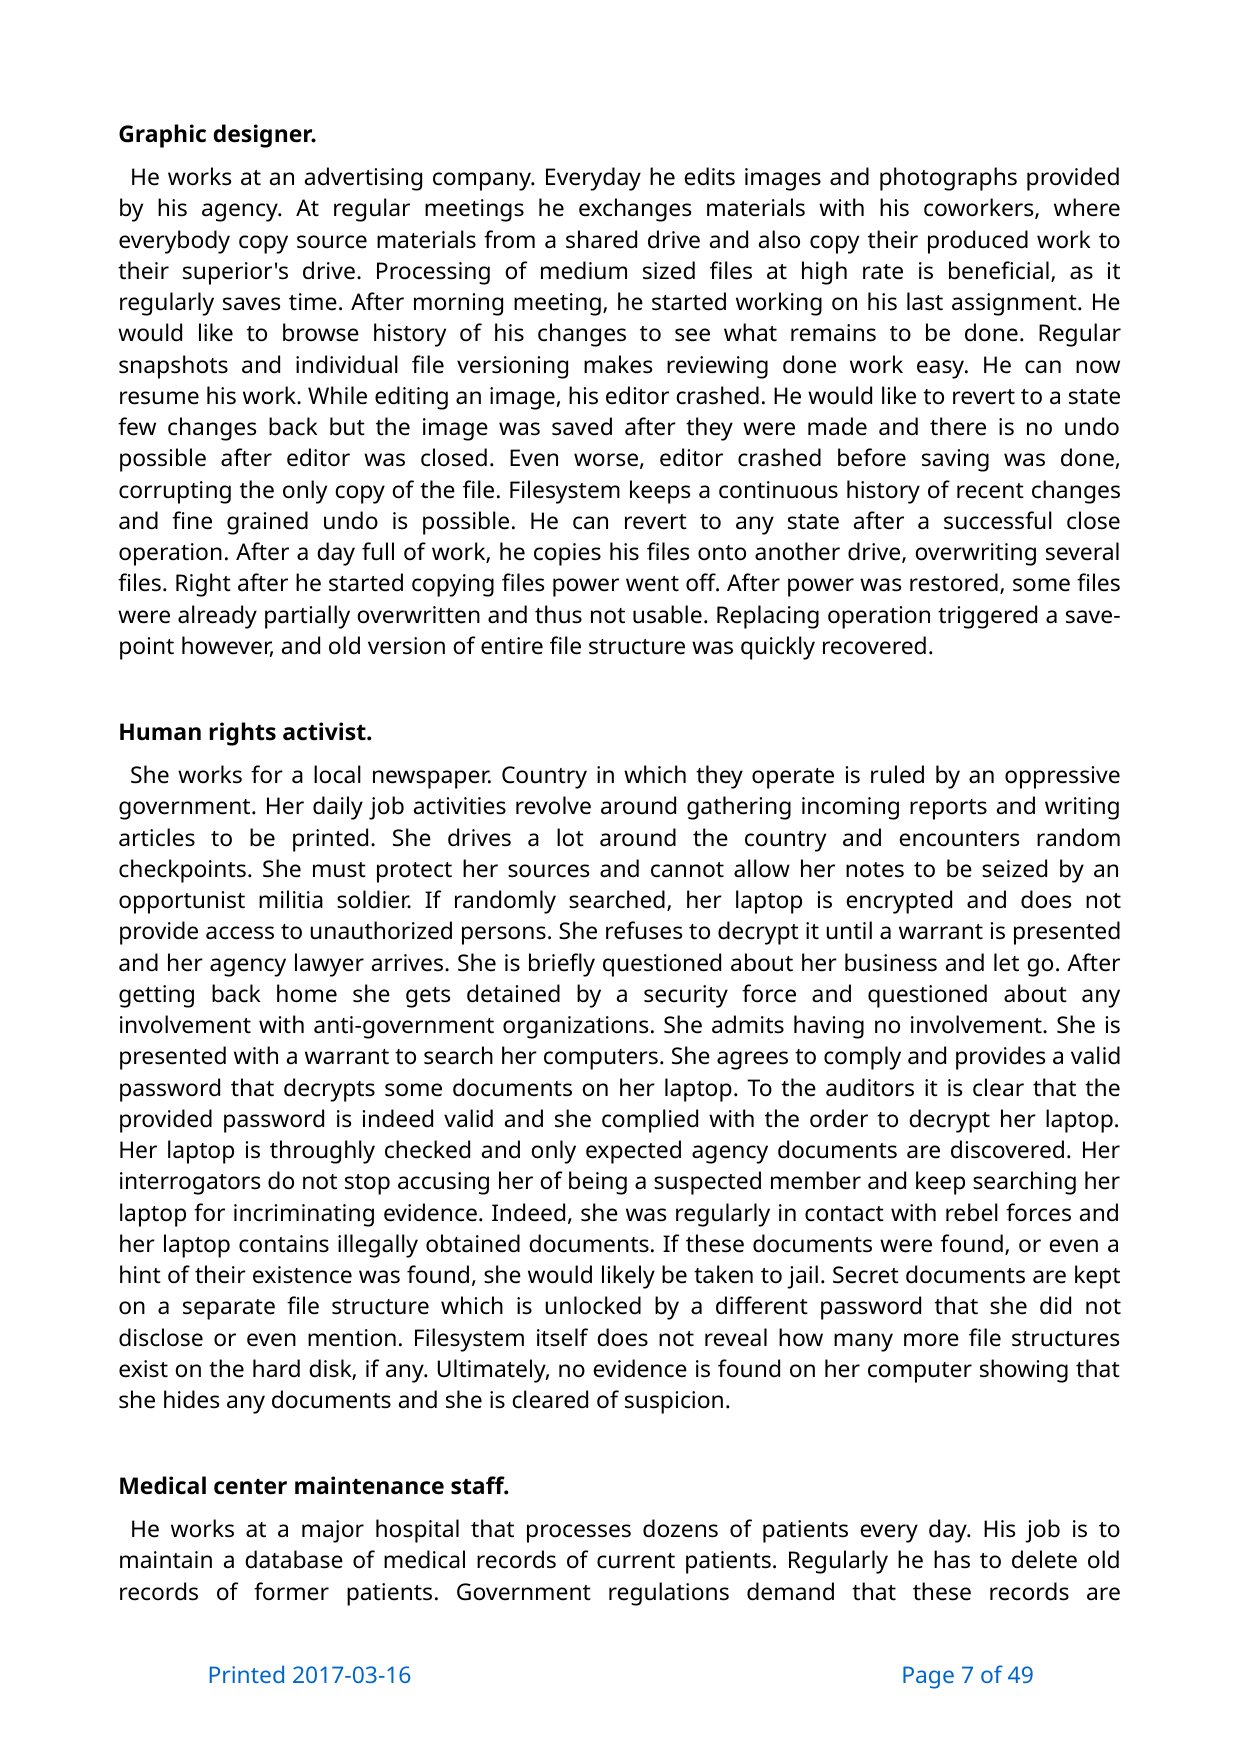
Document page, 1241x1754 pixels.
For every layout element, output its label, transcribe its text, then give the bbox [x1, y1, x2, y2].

subtitle Human rights activist. [118, 716, 1122, 747]
text He works at a major hospital that processes dozens of patients every day. His job is to maintain a database of medical records of current patients. Regularly he has to delete old records of former patients. Government regulations demand that these records are [118, 1513, 1122, 1607]
subtitle Medical center maintenance staff. [118, 1470, 1122, 1501]
subtitle Graphic designer. [118, 118, 1122, 149]
text She works for a local newspaper. Country in which they operate is ruled by an oppressive government. Her daily job activities revolve around gathering incoming reports and writing articles to be printed. She drives a lot around the country and encounters random checkpoints. She must protect her sources and cannot allow her notes to be seized by an opportunist militia soldier. If randomly searched, her laptop is encrypted and does not provide access to unauthorized persons. She refuses to decrypt it until a warrant is presented and her agency lawyer arrives. She is briefly questioned about her business and let go. After getting back home she gets detained by a security force and questioned about any involvement with anti-government organizations. She admits having no involvement. She is presented with a warrant to search her computers. She agrees to comply and provides a valid password that decrypts some documents on her laptop. To the auditors it is clear that the provided password is indeed valid and she complied with the order to decrypt her laptop. Her laptop is throughly checked and only expected agency documents are discovered. Her interrogators do not stop accusing her of being a suspected member and keep searching her laptop for incriminating evidence. Indeed, she was regularly in contact with rebel forces and her laptop contains illegally obtained documents. If these documents were found, or even a hint of their existence was found, she would likely be taken to jail. Secret documents are kept on a separate file structure which is unlocked by a different password that she did not disclose or even mention. Filesystem itself does not reveal how many more file structures exist on the hard disk, if any. Ultimately, no evidence is found on her computer showing that she hides any documents and she is cleared of suspicion. [118, 759, 1122, 1415]
text He works at an advertising company. Everyday he edits images and photographs provided by his agency. At regular meetings he exchanges materials with his coworkers, where everybody copy source materials from a shared drive and also copy their produced work to their superior's drive. Processing of medium sized files at high rate is beneficial, as it regularly saves time. After morning meeting, he started working on his last assignment. He would like to browse history of his changes to see what remains to be done. Regular snapshots and individual file versioning makes reviewing done work easy. He can now resume his work. While editing an image, his editor crashed. He would like to revert to a state few changes back but the image was saved after they were made and there is no undo possible after editor was closed. Even worse, editor crashed before saving was done, corrupting the only copy of the file. Filesystem keeps a continuous history of recent changes and fine grained undo is possible. He can revert to any state after a successful close operation. After a day full of work, he copies his files onto another drive, overwriting several files. Right after he started copying files power went off. After power was restored, some files were already partially overwritten and thus not usable. Replacing operation triggered a save-point however, and old version of entire file structure was quickly recovered. [118, 161, 1122, 661]
